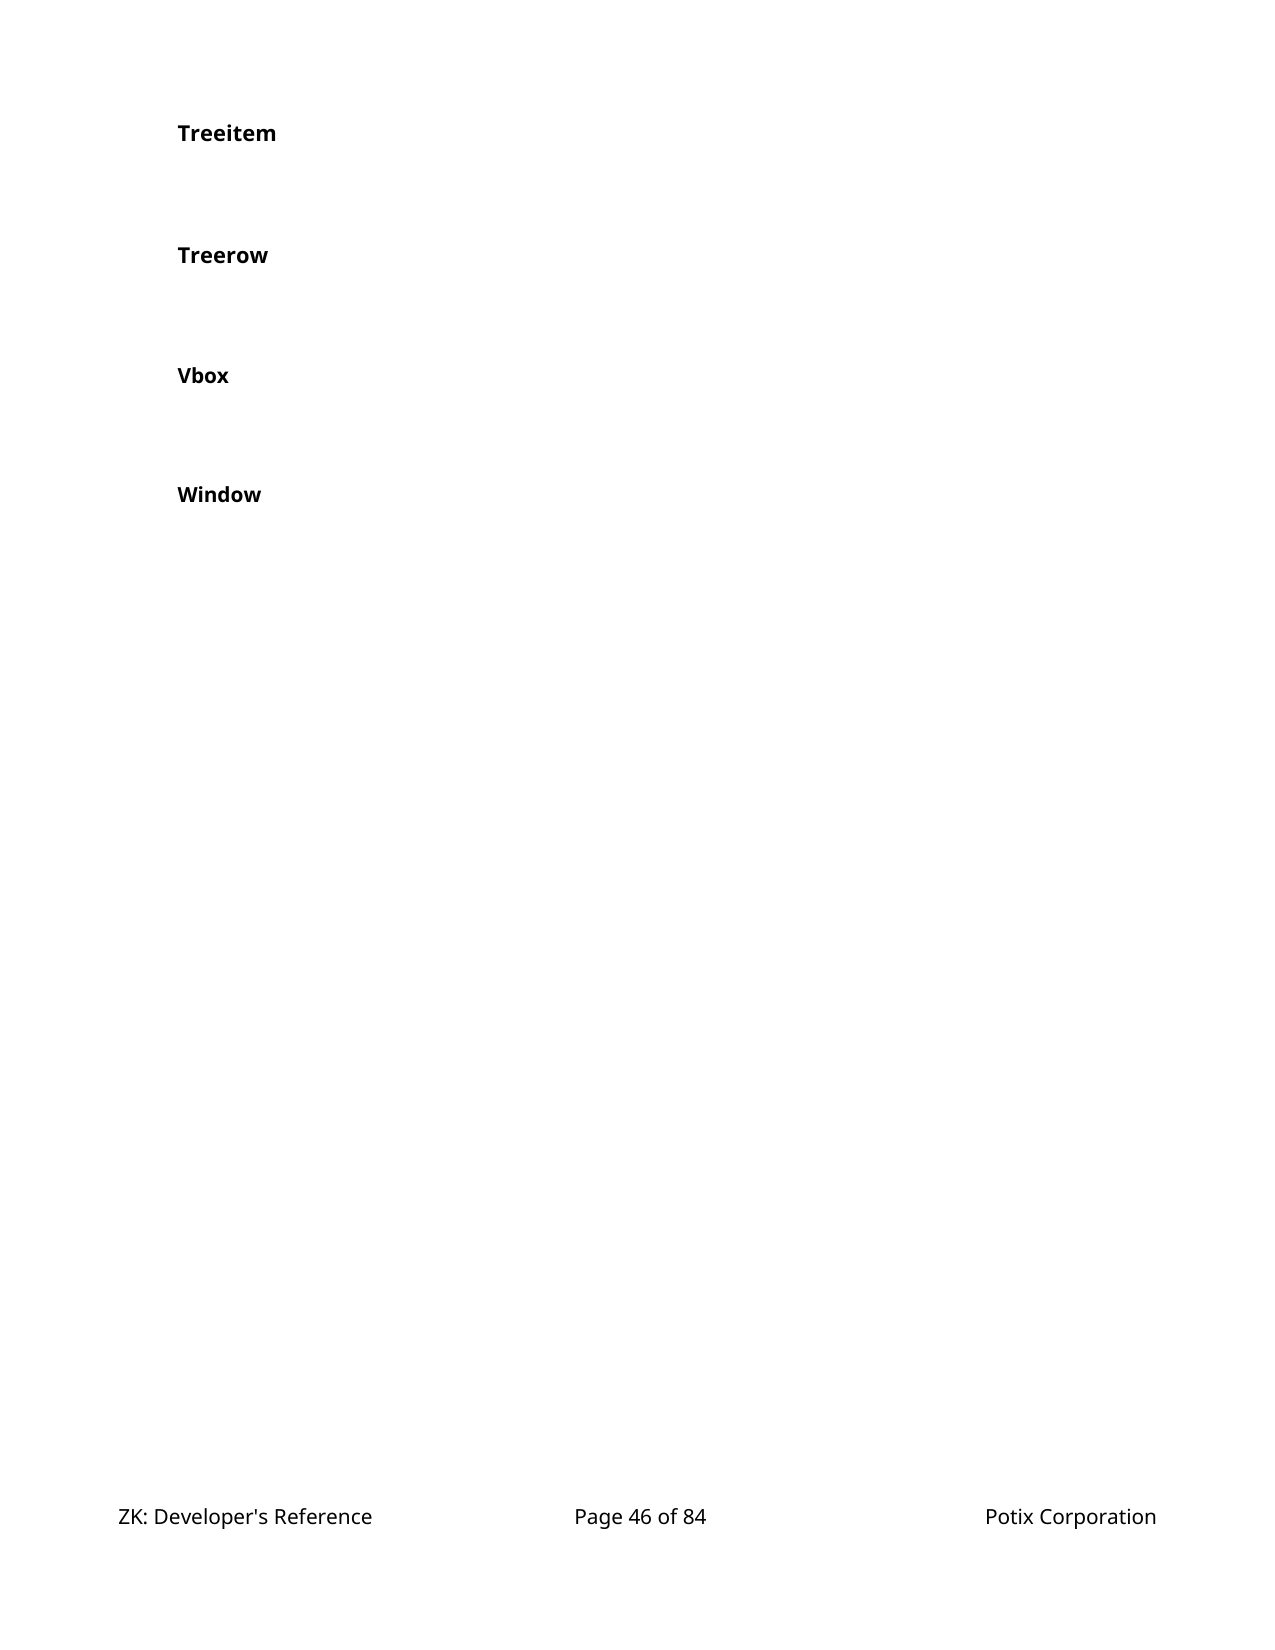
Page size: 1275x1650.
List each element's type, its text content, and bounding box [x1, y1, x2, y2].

subtitle Vbox [177, 361, 1157, 389]
subtitle Treeitem [177, 118, 1157, 148]
subtitle Window [177, 480, 1157, 509]
subtitle Treerow [177, 239, 1157, 269]
